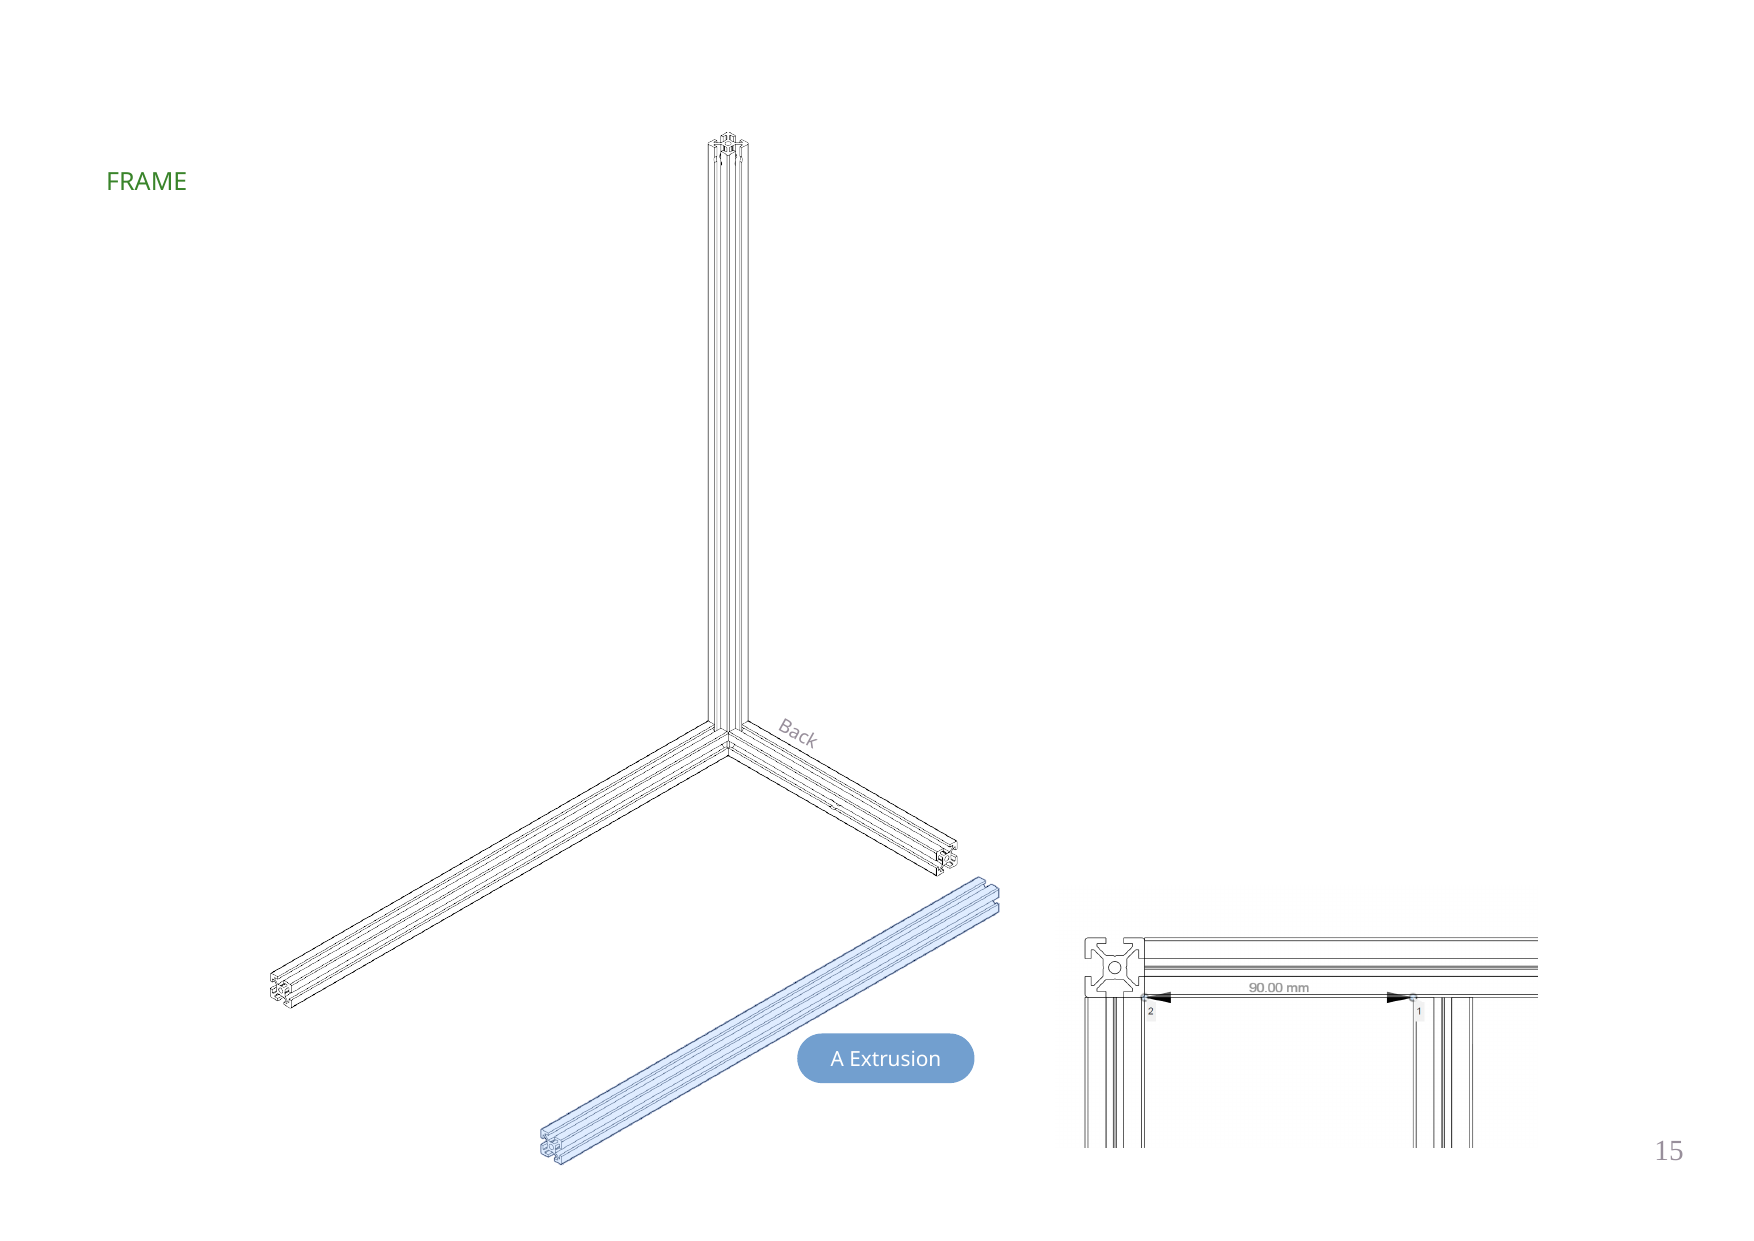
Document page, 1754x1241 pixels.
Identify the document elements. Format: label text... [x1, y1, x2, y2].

text_box Back [747, 698, 847, 791]
text_box A Extrusion [797, 1033, 975, 1084]
picture [224, 132, 1538, 1187]
text_box FRAME [91, 156, 224, 206]
